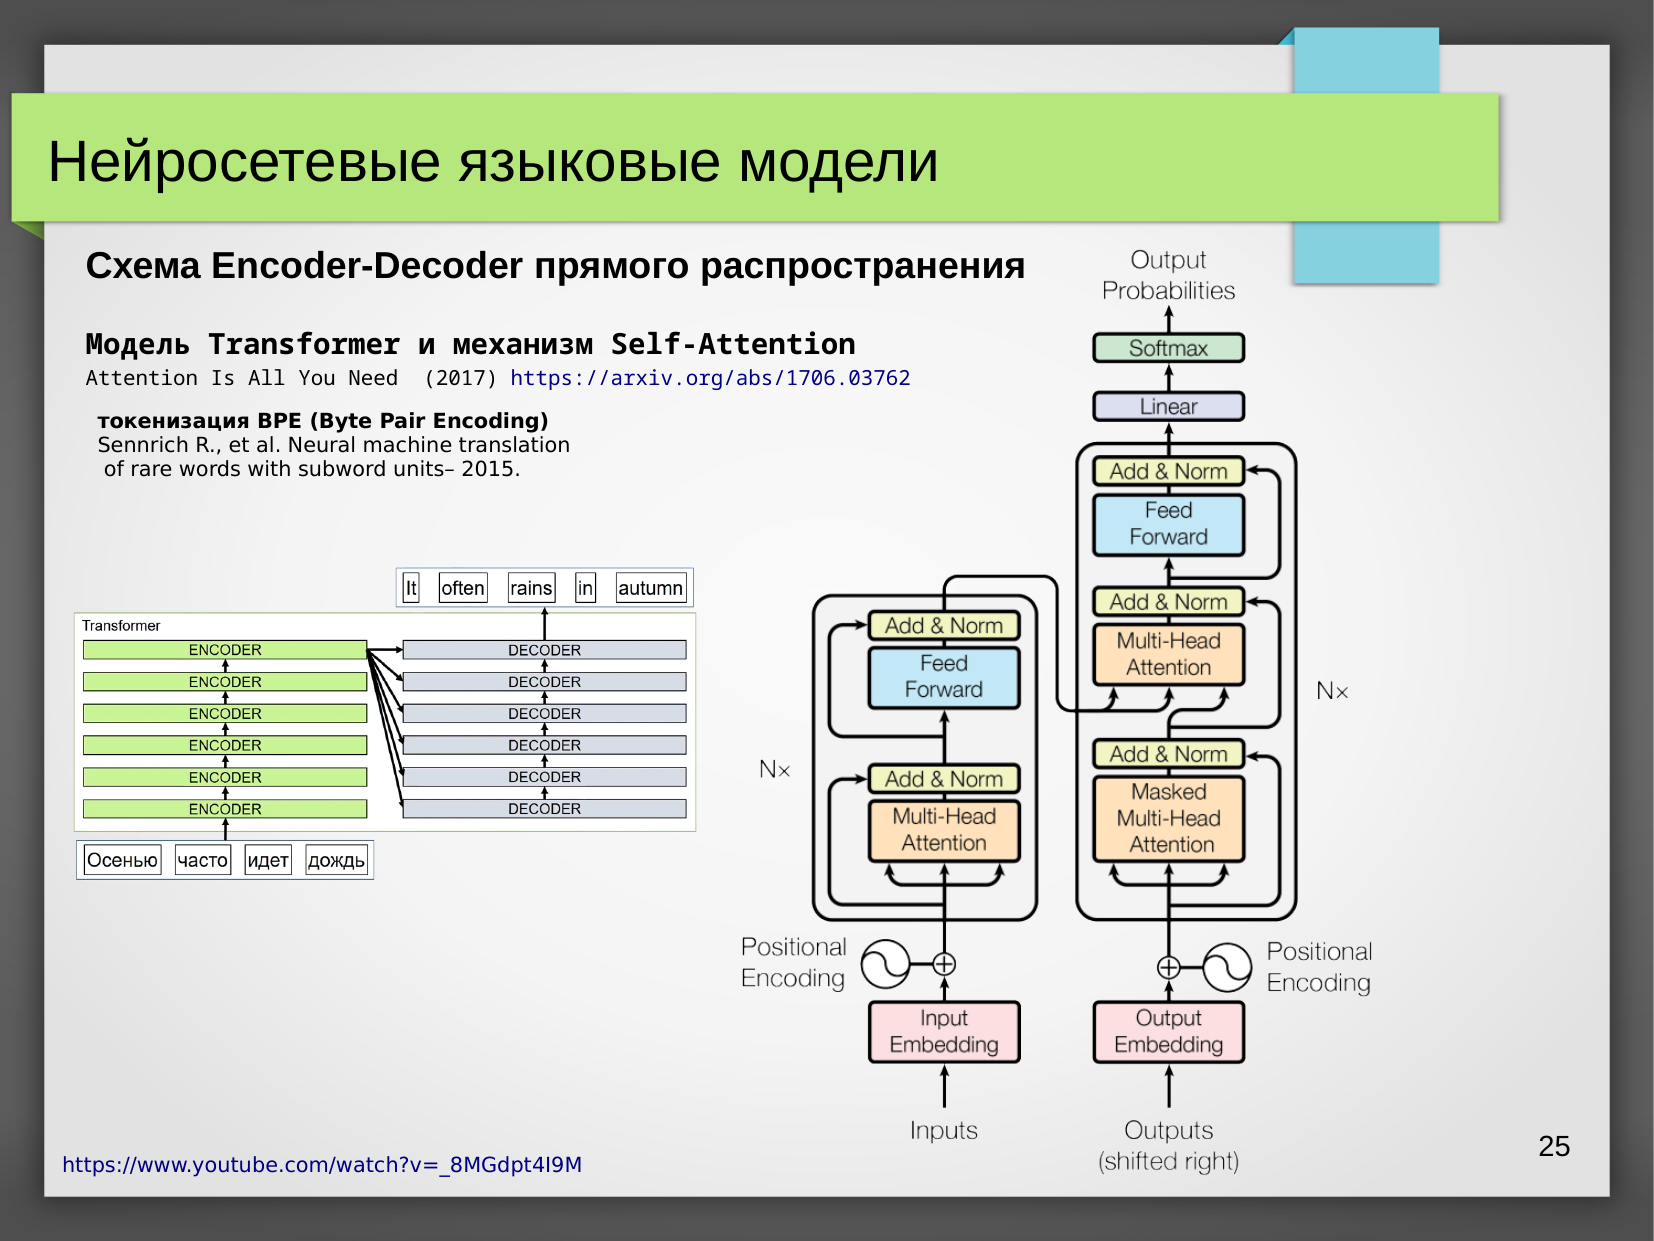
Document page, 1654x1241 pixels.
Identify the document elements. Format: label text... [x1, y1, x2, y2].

text_box токенизация BPE (Byte Pair Encoding) Sennrich R., et al. Neural machine translation of rare words with subword units– 2015. [82, 401, 626, 504]
text_box https://www.youtube.com/watch?v=_8MGdpt4I9M [47, 1145, 650, 1185]
title Нейросетевые языковые модели [47, 121, 1241, 201]
text_box Схема Encoder-Decoder прямого распространения Модель Transformer и механизм Self-Attention Attention Is All You Need (2017) https://arxiv.org/abs/1706.03762 [70, 236, 1241, 390]
picture [0, 0, 1654, 1241]
